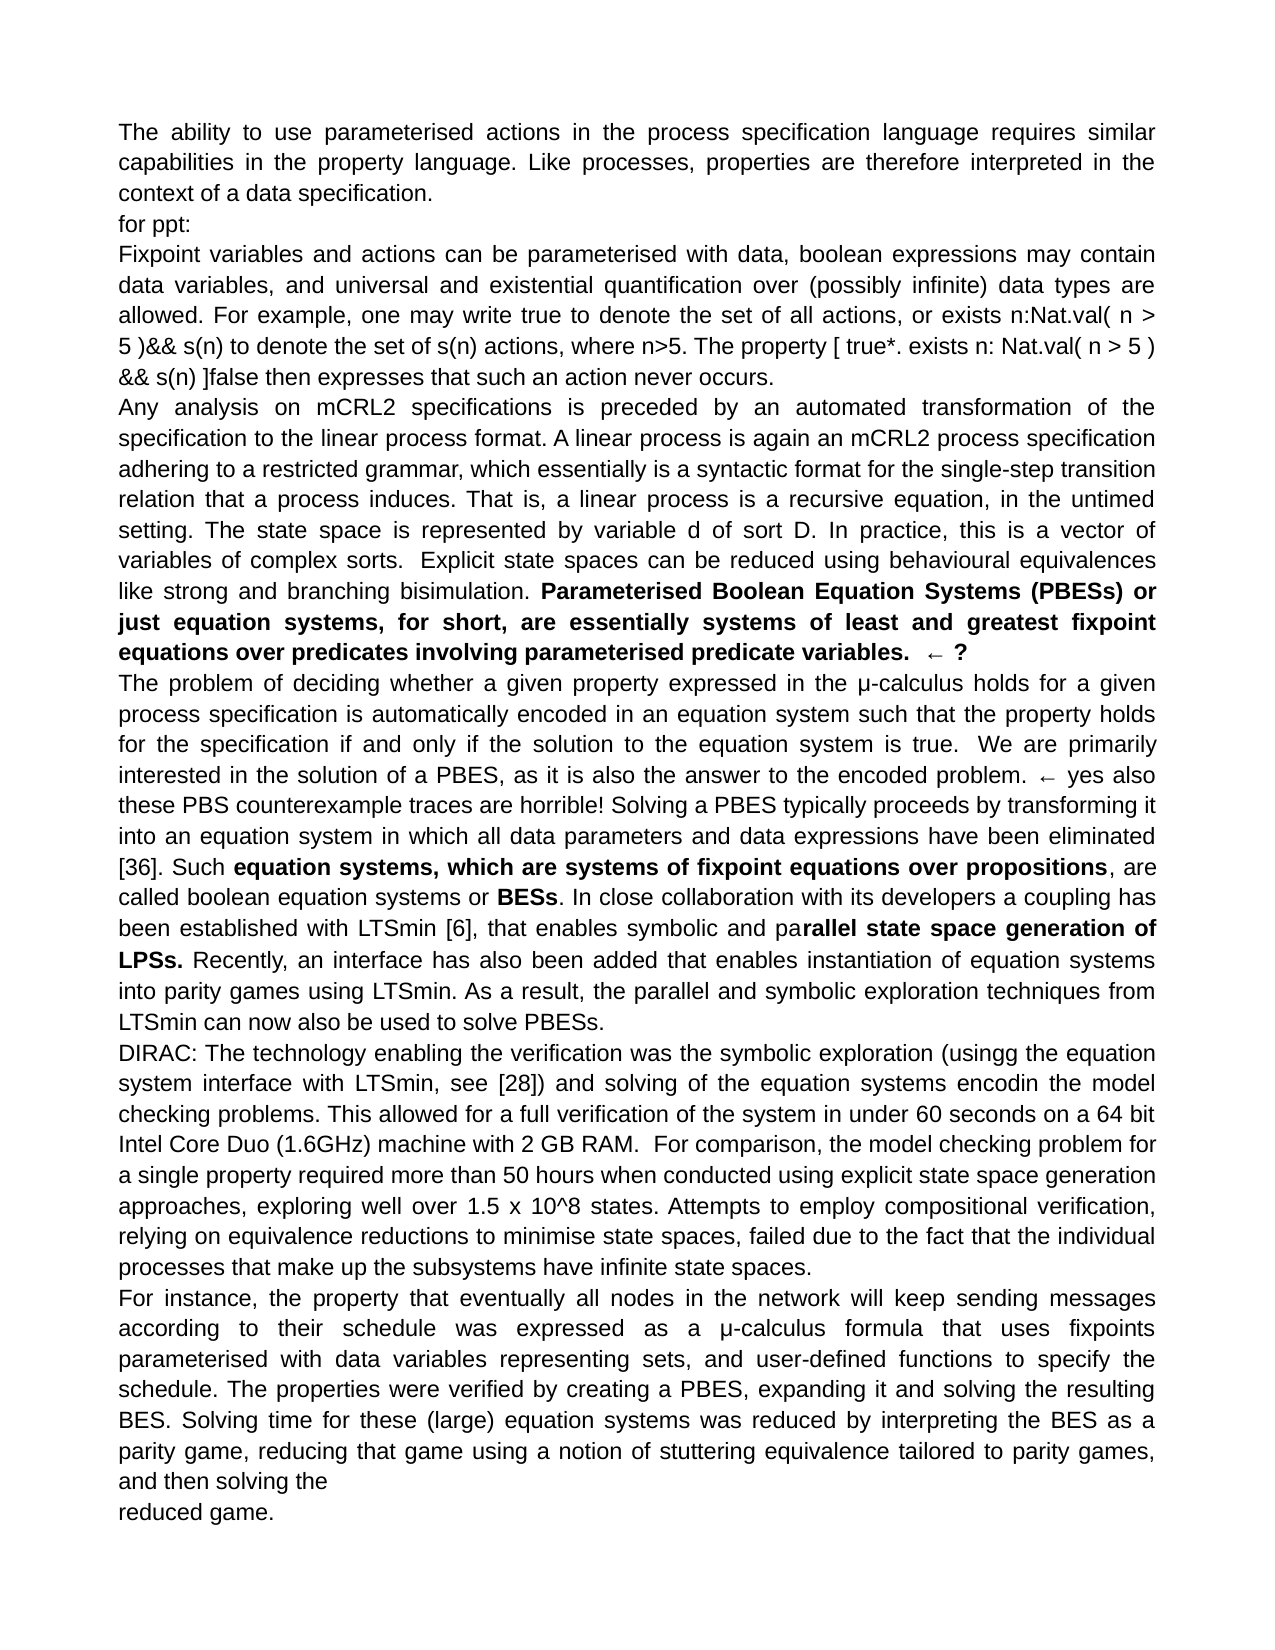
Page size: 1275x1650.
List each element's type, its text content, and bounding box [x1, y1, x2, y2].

text For instance, the property that eventually all nodes in the network will keep sending messages according to their schedule was expressed as a μ-calculus formula that uses fixpoints parameterised with data variables representing sets, and user-defined functions to specify the schedule. The properties were verified by creating a PBES, expanding it and solving the resulting BES. Solving time for these (large) equation systems was reduced by interpreting the BES as a parity game, reducing that game using a notion of stuttering equivalence tailored to parity games, and then solving the [118, 1284, 1157, 1494]
text The problem of deciding whether a given property expressed in the μ-calculus holds for a given process specification is automatically encoded in an equation system such that the property holds for the specification if and only if the solution to the equation system is true. We are primarily interested in the solution of a PBES, as it is also the answer to the encoded problem. ← yes also these PBS counterexample traces are horrible! Solving a PBES typically proceeds by transforming it into an equation system in which all data parameters and data expressions have been eliminated [36]. Such equation systems, which are systems of fixpoint equations over propositions, are called boolean equation systems or BESs. In close collaboration with its developers a coupling has been established with LTSmin [6], that enables symbolic and parallel state space generation of LPSs. Recently, an interface has also been added that enables instantiation of equation systems into parity games using LTSmin. As a result, the parallel and symbolic exploration techniques from LTSmin can now also be used to solve PBESs. [118, 669, 1157, 1035]
text Fixpoint variables and actions can be parameterised with data, boolean expressions may contain data variables, and universal and existential quantification over (possibly infinite) data types are allowed. For example, one may write true to denote the set of all actions, or exists n:Nat.val( n > 5 )&& s(n) to denote the set of s(n) actions, where n>5. The property [ true*. exists n: Nat.val( n > 5 ) && s(n) ]false then expresses that such an action never occurs. [118, 241, 1157, 390]
text The ability to use parameterised actions in the process specification language requires similar capabilities in the property language. Like processes, properties are therefore interpreted in the context of a data specification. [118, 118, 1157, 206]
text for ppt: [118, 210, 1157, 237]
text reduced game. [118, 1498, 1157, 1525]
text DIRAC: The technology enabling the verification was the symbolic exploration (usingg the equation system interface with LTSmin, see [28]) and solving of the equation systems encodin the model checking problems. This allowed for a full verification of the system in under 60 seconds on a 64 bit Intel Core Duo (1.6GHz) machine with 2 GB RAM. For comparison, the model checking problem for a single property required more than 50 hours when conducted using explicit state space generation approaches, exploring well over 1.5 x 10^8 states. Attempts to employ compositional verification, relying on equivalence reductions to minimise state spaces, failed due to the fact that the individual processes that make up the subsystems have infinite state spaces. [118, 1039, 1157, 1280]
text Any analysis on mCRL2 specifications is preceded by an automated transformation of the specification to the linear process format. A linear process is again an mCRL2 process specification adhering to a restricted grammar, which essentially is a syntactic format for the single-step transition relation that a process induces. That is, a linear process is a recursive equation, in the untimed setting. The state space is represented by variable d of sort D. In practice, this is a vector of variables of complex sorts. Explicit state spaces can be reduced using behavioural equivalences like strong and branching bisimulation. Parameterised Boolean Equation Systems (PBESs) or just equation systems, for short, are essentially systems of least and greatest fixpoint equations over predicates involving parameterised predicate variables. ← ? [118, 394, 1157, 666]
